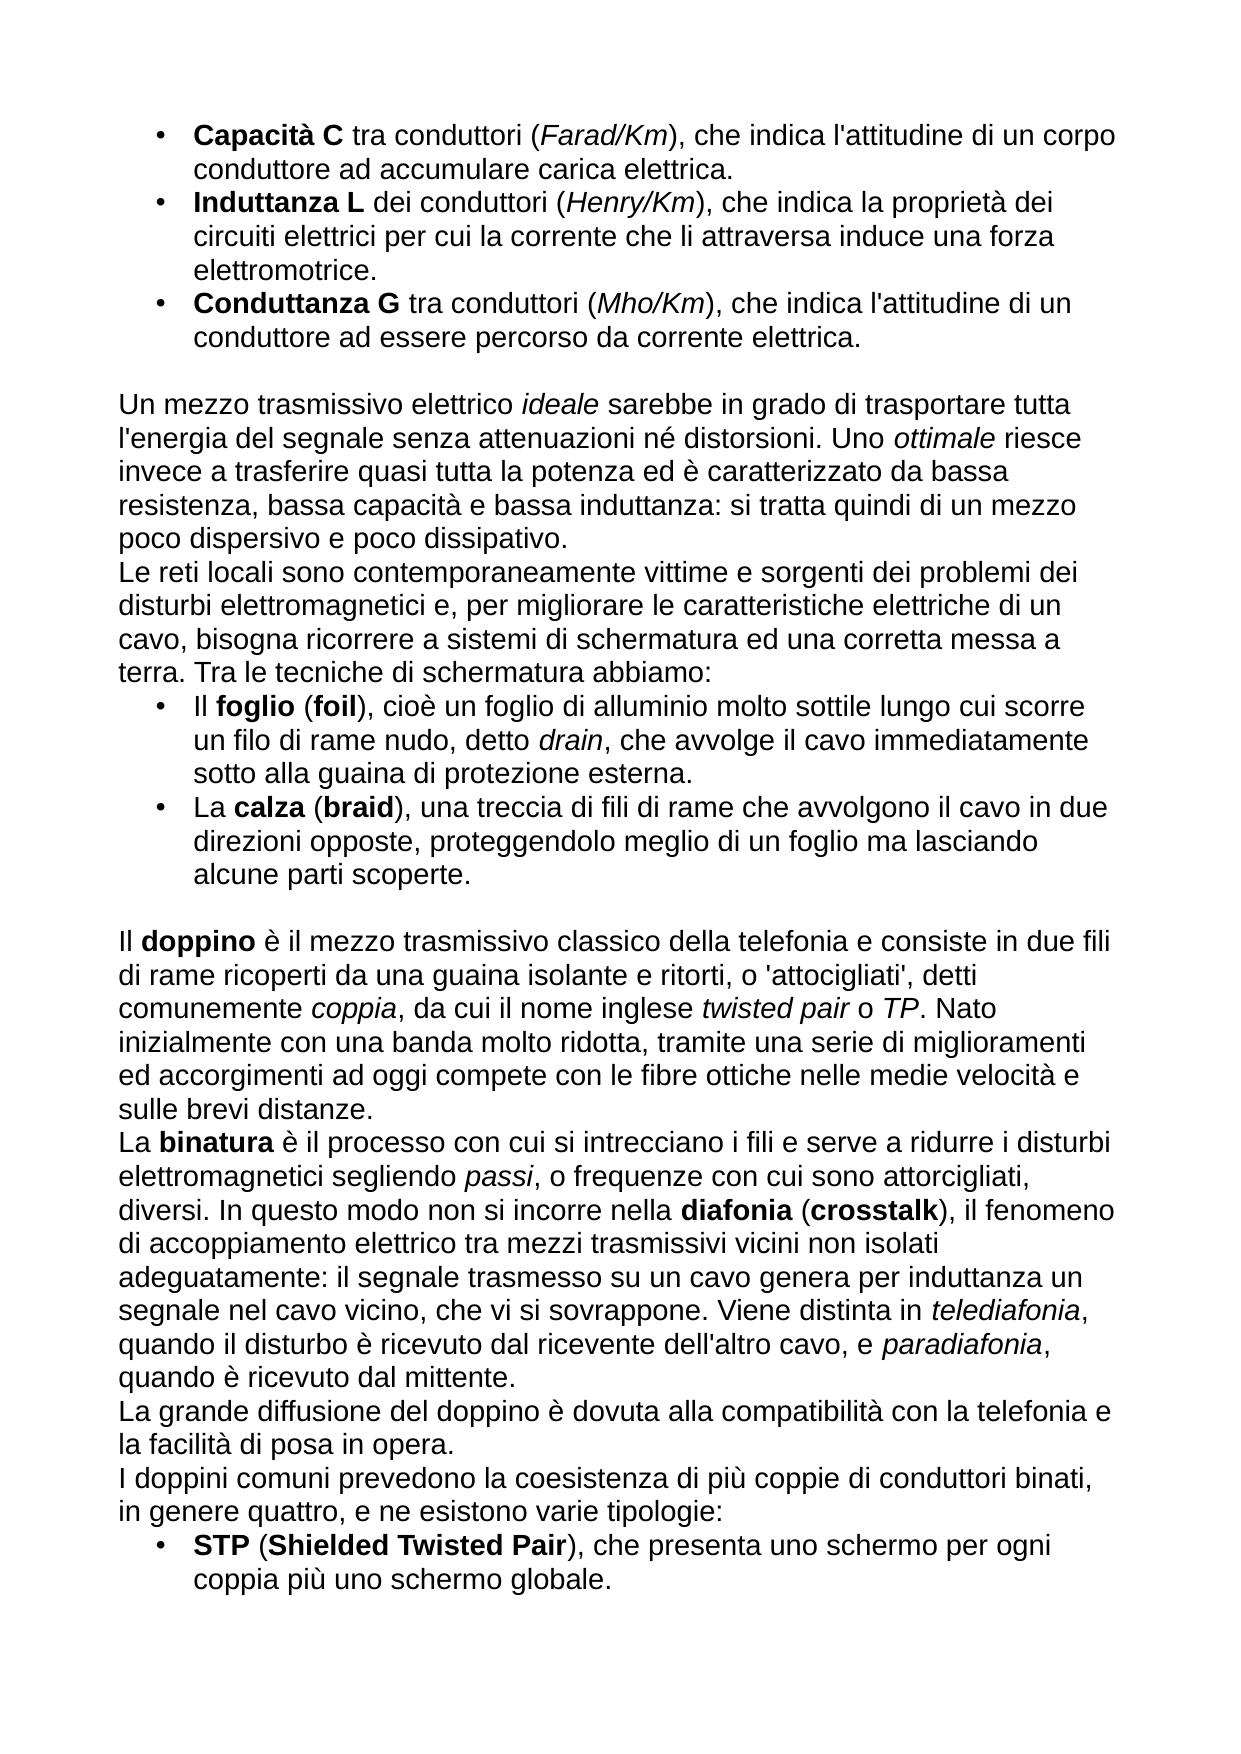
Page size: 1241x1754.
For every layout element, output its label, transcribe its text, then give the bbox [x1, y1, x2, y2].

list La calza (braid), una treccia di fili di rame che avvolgono il cavo in due direzioni opposte, proteggendolo meglio di un foglio ma lasciando alcune parti scoperte. [156, 790, 1122, 891]
text I doppini comuni prevedono la coesistenza di più coppie di conduttori binati, in genere quattro, e ne esistono varie tipologie: [118, 1461, 1122, 1528]
list STP (Shielded Twisted Pair), che presenta uno schermo per ogni coppia più uno schermo globale. [156, 1528, 1122, 1595]
list Conduttanza G tra conduttori (Mho/Km), che indica l'attitudine di un conduttore ad essere percorso da corrente elettrica. [156, 286, 1122, 353]
text La grande diffusione del doppino è dovuta alla compatibilità con la telefonia e la facilità di posa in opera. [118, 1394, 1122, 1461]
text Le reti locali sono contemporaneamente vittime e sorgenti dei problemi dei disturbi elettromagnetici e, per migliorare le caratteristiche elettriche di un cavo, bisogna ricorrere a sistemi di schermatura ed una corretta messa a terra. Tra le tecniche di schermatura abbiamo: [118, 555, 1122, 689]
text La binatura è il processo con cui si intrecciano i fili e serve a ridurre i disturbi elettromagnetici segliendo passi, o frequenze con cui sono attorcigliati, diversi. In questo modo non si incorre nella diafonia (crosstalk), il fenomeno di accoppiamento elettrico tra mezzi trasmissivi vicini non isolati adeguatamente: il segnale trasmesso su un cavo genera per induttanza un segnale nel cavo vicino, che vi si sovrappone. Viene distinta in telediafonia, quando il disturbo è ricevuto dal ricevente dell'altro cavo, e paradiafonia, quando è ricevuto dal mittente. [118, 1125, 1122, 1394]
list Il foglio (foil), cioè un foglio di alluminio molto sottile lungo cui scorre un filo di rame nudo, detto drain, che avvolge il cavo immediatamente sotto alla guaina di protezione esterna. [156, 689, 1122, 790]
text Il doppino è il mezzo trasmissivo classico della telefonia e consiste in due fili di rame ricoperti da una guaina isolante e ritorti, o 'attocigliati', detti comunemente coppia, da cui il nome inglese twisted pair o TP. Nato inizialmente con una banda molto ridotta, tramite una serie di miglioramenti ed accorgimenti ad oggi compete con le fibre ottiche nelle medie velocità e sulle brevi distanze. [118, 924, 1122, 1125]
list Capacità C tra conduttori (Farad/Km), che indica l'attitudine di un corpo conduttore ad accumulare carica elettrica. [156, 118, 1122, 185]
list Induttanza L dei conduttori (Henry/Km), che indica la proprietà dei circuiti elettrici per cui la corrente che li attraversa induce una forza elettromotrice. [156, 185, 1122, 286]
text Un mezzo trasmissivo elettrico ideale sarebbe in grado di trasportare tutta l'energia del segnale senza attenuazioni né distorsioni. Uno ottimale riesce invece a trasferire quasi tutta la potenza ed è caratterizzato da bassa resistenza, bassa capacità e bassa induttanza: si tratta quindi di un mezzo poco dispersivo e poco dissipativo. [118, 387, 1122, 555]
